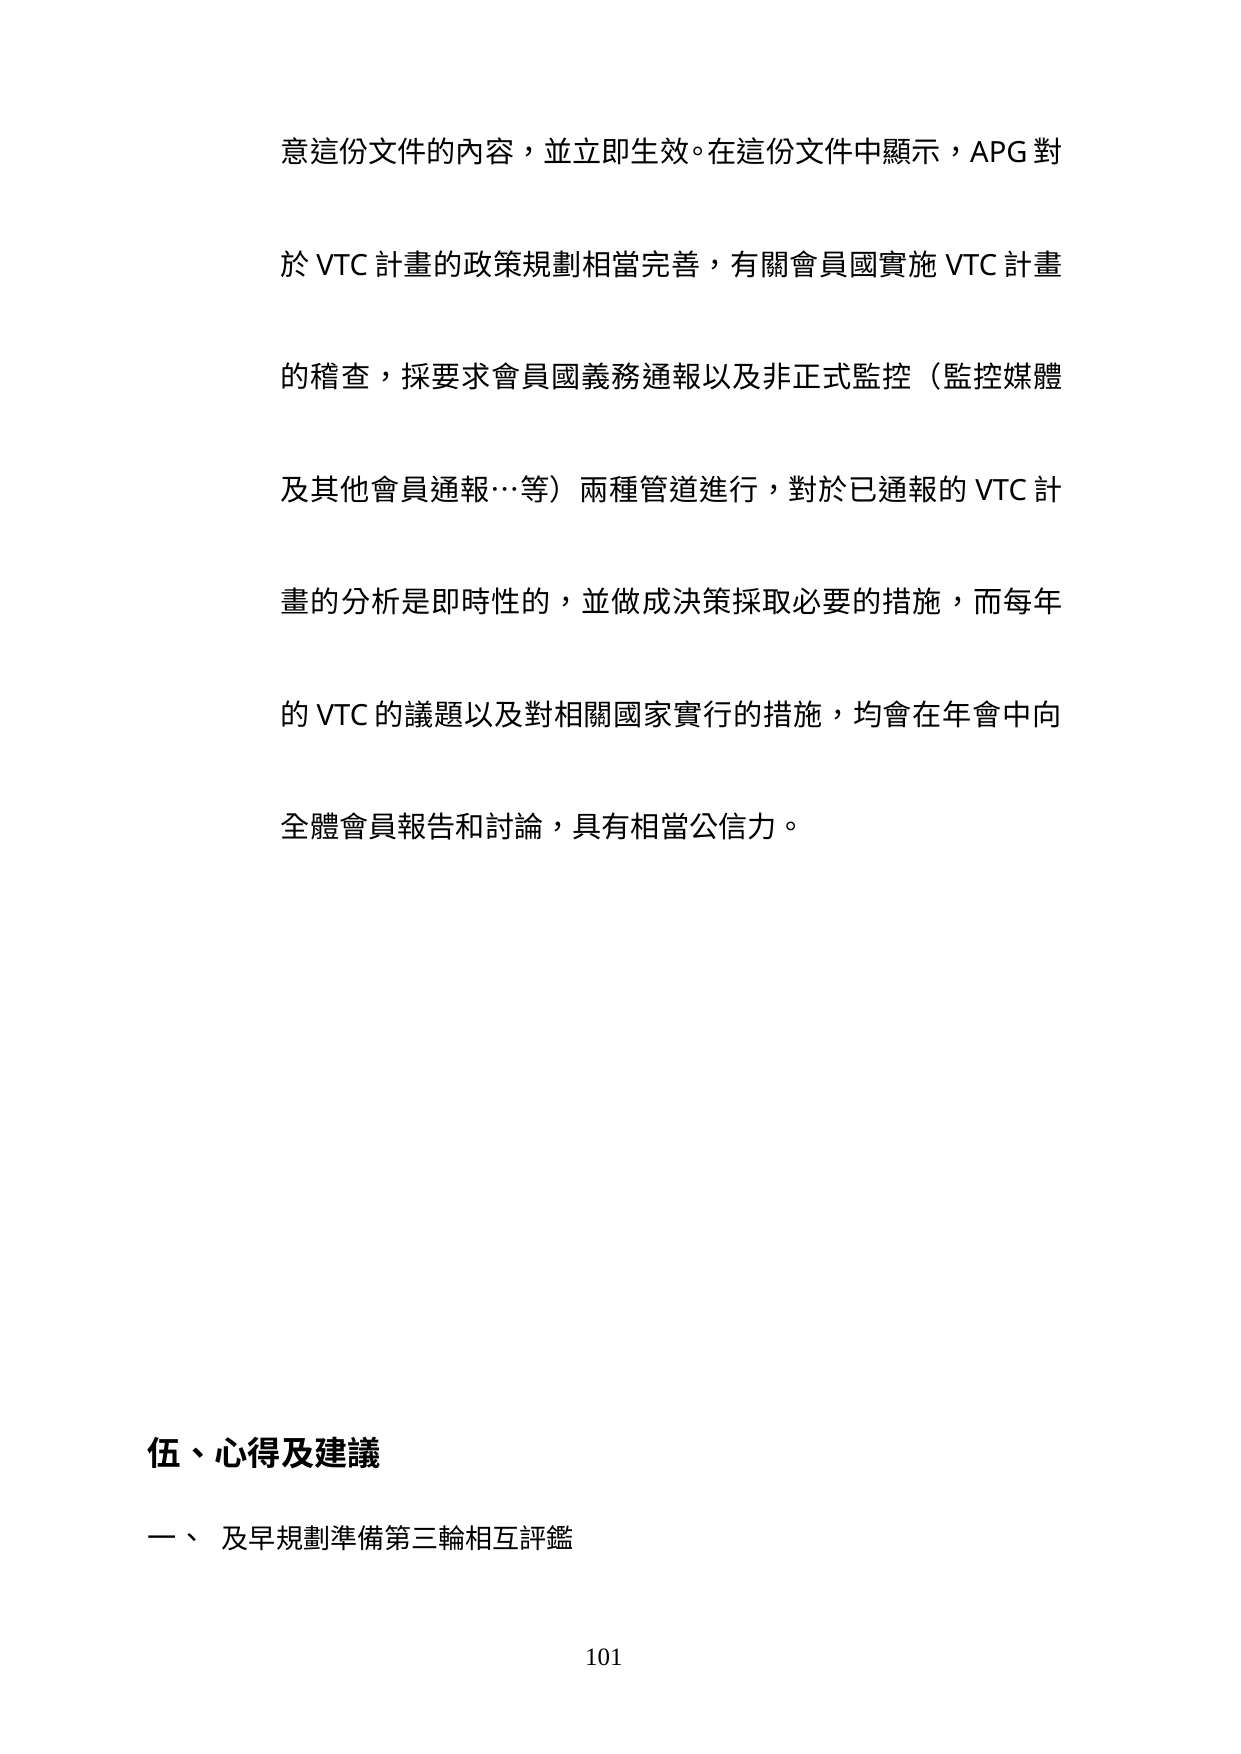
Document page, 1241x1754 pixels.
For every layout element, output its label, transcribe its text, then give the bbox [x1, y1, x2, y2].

subtitle 伍、心得及建議 [148, 1414, 1062, 1489]
subtitle 及早規劃準備第三輪相互評鑑 [148, 1498, 1062, 1573]
list 意這份文件的內容，並立即生效。在這份文件中顯示，APG對於VTC計畫的政策規劃相當完善，有關會員國實施VTC計畫的稽查，採要求會員國義務通報以及非正式監控（監控媒體及其他會員通報…等）兩種管道進行，對於已通報的VTC計畫的分析是即時性的，並做成決策採取必要的措施，而每年的VTC的議題以及對相關國家實行的措施，均會在年會中向全體會員報告和討論，具有相當公信力。 [180, 112, 1062, 862]
